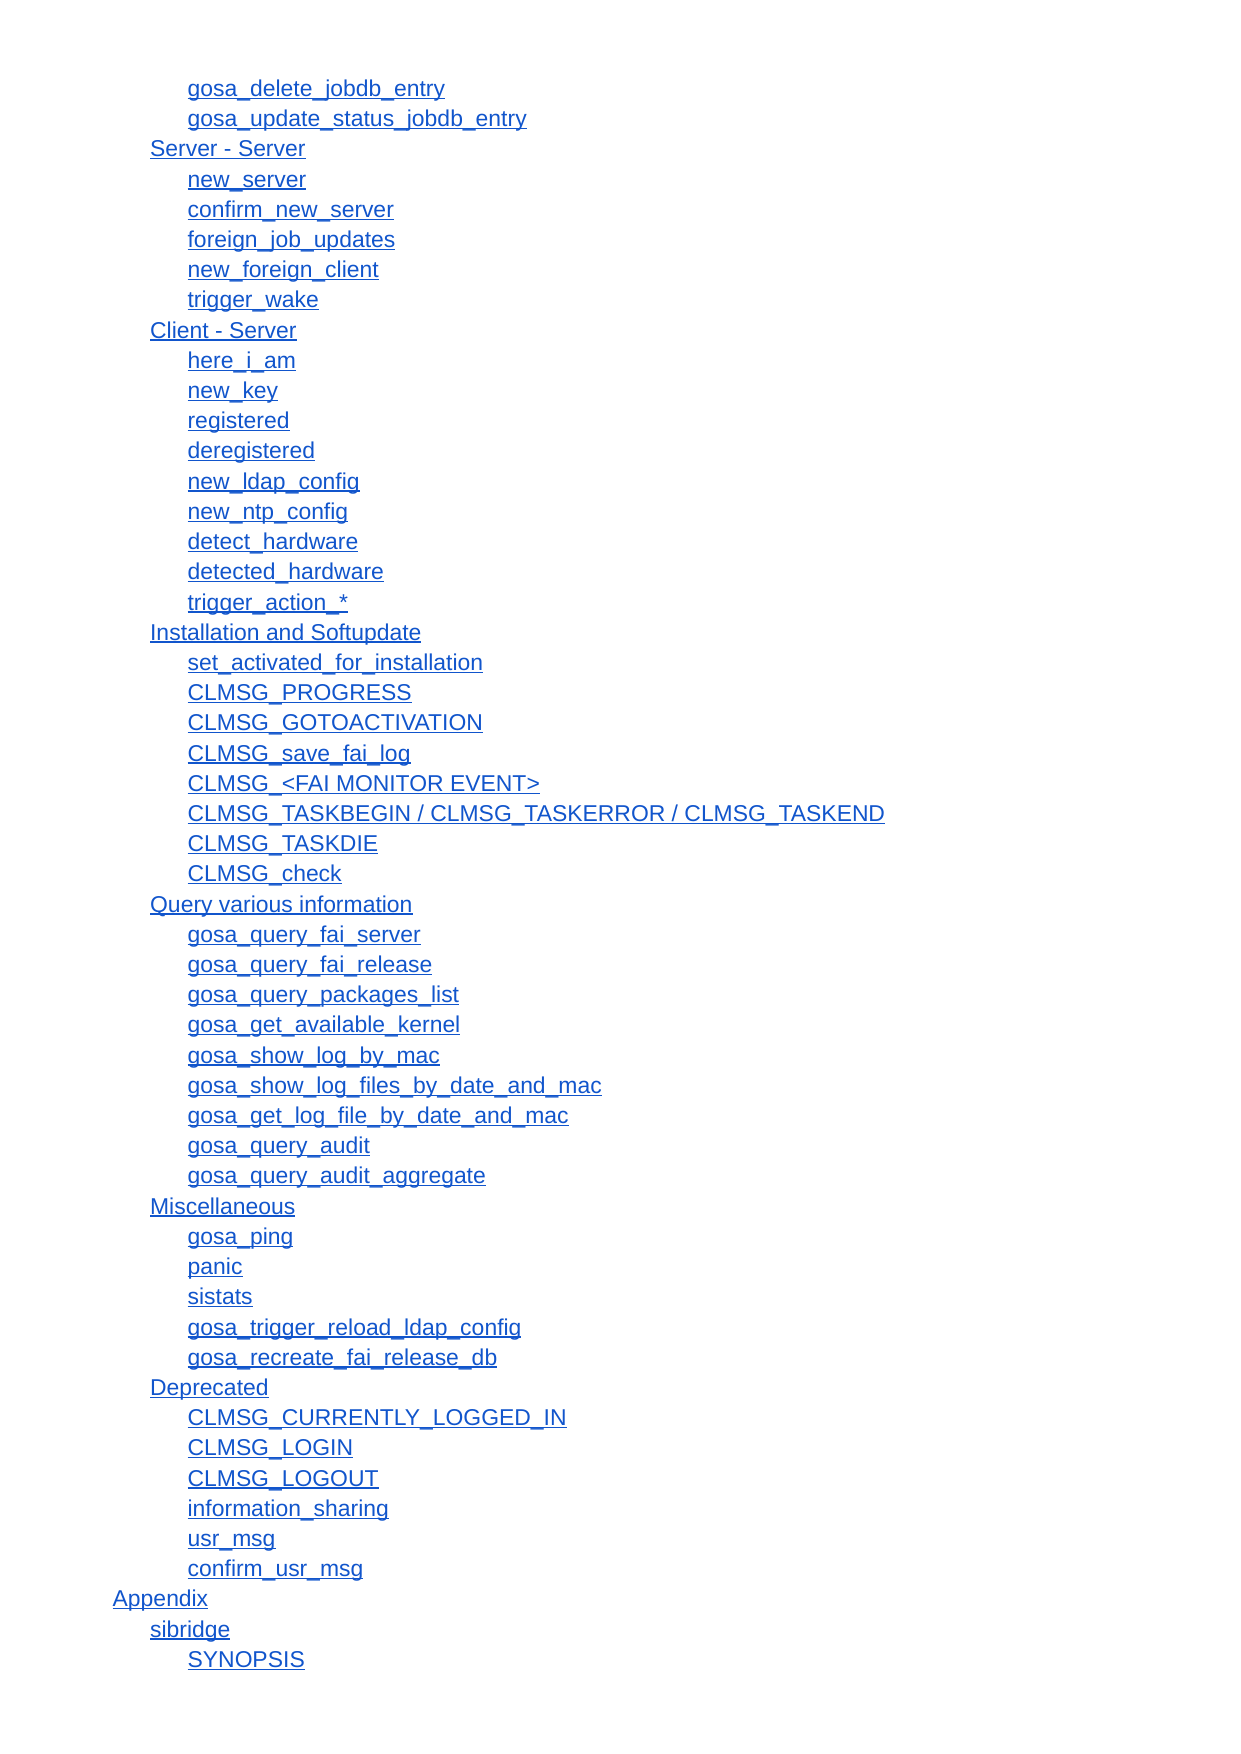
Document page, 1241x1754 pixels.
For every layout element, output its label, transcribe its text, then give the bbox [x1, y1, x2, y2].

text Query various information [150, 891, 1165, 917]
text Appendix [112, 1585, 1165, 1612]
text Client - Server [150, 317, 1165, 343]
text gosa_get_available_kernel [187, 1011, 1165, 1038]
text SYNOPSIS [187, 1646, 1165, 1672]
text CLMSG_PROGRESS [187, 679, 1165, 706]
text here_i_am [187, 347, 1165, 373]
text CLMSG_LOGOUT [187, 1464, 1165, 1491]
text deregistered [187, 437, 1165, 464]
text CLMSG_TASKBEGIN / CLMSG_TASKERROR / CLMSG_TASKEND [187, 800, 1165, 826]
text Server - Server [150, 135, 1165, 162]
text registered [187, 407, 1165, 434]
text trigger_action_* [187, 588, 1165, 615]
text CLMSG_LOGIN [187, 1434, 1165, 1461]
text gosa_show_log_by_mac [187, 1042, 1165, 1068]
text usr_msg [187, 1525, 1165, 1551]
text CLMSG_CURRENTLY_LOGGED_IN [187, 1404, 1165, 1431]
text confirm_new_server [187, 196, 1165, 222]
text confirm_usr_msg [187, 1555, 1165, 1582]
text CLMSG_GOTOACTIVATION [187, 709, 1165, 736]
text gosa_update_status_jobdb_entry [187, 105, 1165, 132]
text gosa_ping [187, 1223, 1165, 1249]
text gosa_recreate_fai_release_db [187, 1344, 1165, 1370]
text gosa_get_log_file_by_date_and_mac [187, 1102, 1165, 1128]
text CLMSG_TASKDIE [187, 830, 1165, 857]
text Installation and Softupdate [150, 619, 1165, 645]
text CLMSG_check [187, 860, 1165, 887]
text gosa_query_fai_release [187, 951, 1165, 977]
text gosa_show_log_files_by_date_and_mac [187, 1072, 1165, 1098]
text panic [187, 1253, 1165, 1279]
text new_ldap_config [187, 468, 1165, 494]
text trigger_wake [187, 286, 1165, 313]
text CLMSG_<FAI MONITOR EVENT> [187, 770, 1165, 796]
text new_foreign_client [187, 256, 1165, 283]
text new_server [187, 166, 1165, 192]
text gosa_query_audit_aggregate [187, 1162, 1165, 1189]
text new_ntp_config [187, 498, 1165, 524]
text detect_hardware [187, 528, 1165, 554]
text set_activated_for_installation [187, 649, 1165, 675]
text CLMSG_save_fai_log [187, 739, 1165, 766]
text information_sharing [187, 1495, 1165, 1521]
text foreign_job_updates [187, 226, 1165, 252]
text Deprecated [150, 1374, 1165, 1400]
text sibridge [150, 1616, 1165, 1642]
text gosa_trigger_reload_ldap_config [187, 1313, 1165, 1340]
text Miscellaneous [150, 1193, 1165, 1219]
text sistats [187, 1283, 1165, 1310]
text gosa_query_packages_list [187, 981, 1165, 1008]
text detected_hardware [187, 558, 1165, 585]
text new_key [187, 377, 1165, 403]
text gosa_query_fai_server [187, 921, 1165, 947]
text gosa_query_audit [187, 1132, 1165, 1159]
text gosa_delete_jobdb_entry [187, 75, 1165, 101]
